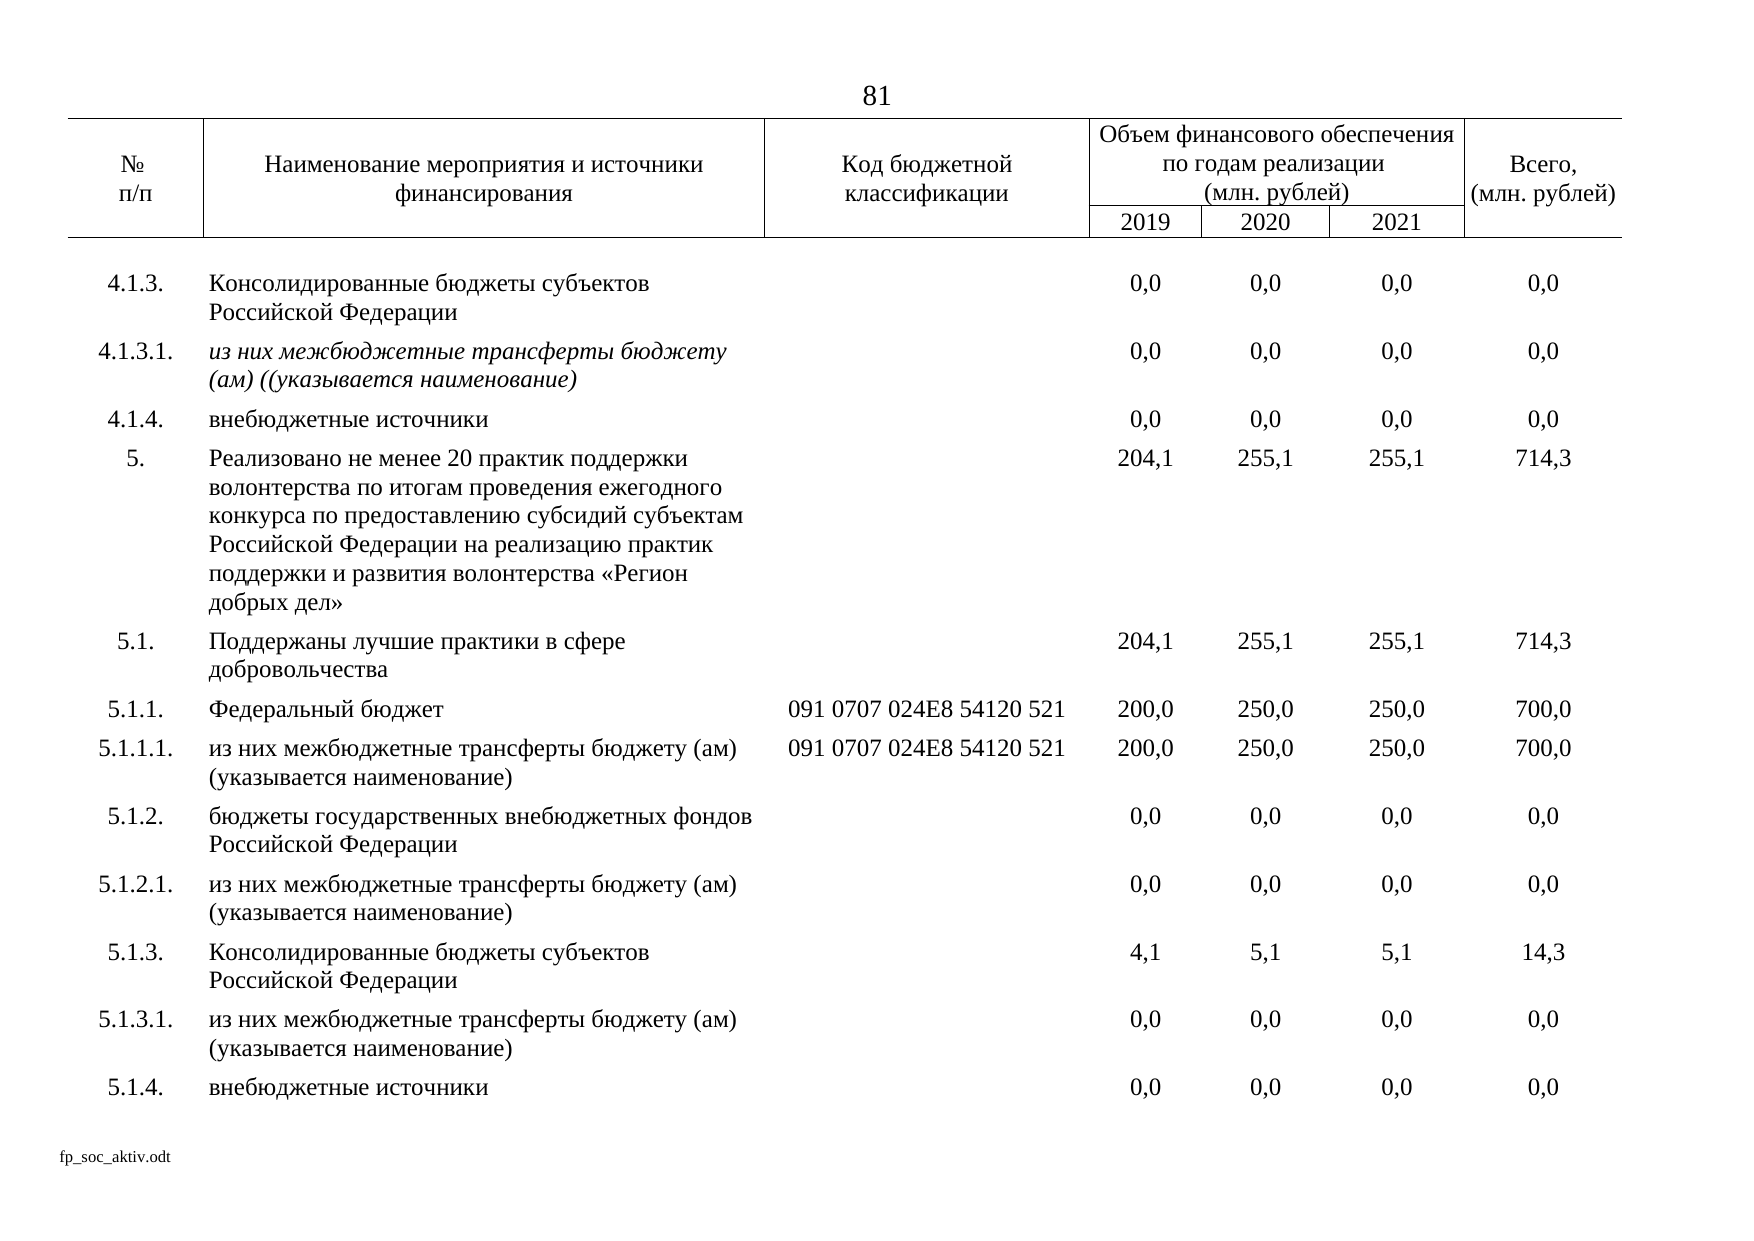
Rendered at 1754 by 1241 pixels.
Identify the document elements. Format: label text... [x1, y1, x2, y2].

table_header № п/п [68, 119, 203, 237]
table_cell 0,0 [1089, 1005, 1201, 1072]
table_cell [68, 238, 203, 268]
table_cell 0,0 [1464, 1005, 1622, 1072]
table_cell 0,0 [1329, 869, 1464, 937]
table_cell бюджеты государственных внебюджетных фондов Российской Федерации [203, 801, 764, 869]
table_cell [203, 238, 764, 268]
table_cell 0,0 [1201, 869, 1329, 937]
table_cell 0,0 [1464, 869, 1622, 937]
table_cell 700,0 [1464, 733, 1622, 801]
table_cell 5.1.1. [68, 694, 203, 733]
table_cell 0,0 [1201, 404, 1329, 443]
table_cell 5.1.2. [68, 801, 203, 869]
table_cell 714,3 [1464, 443, 1622, 626]
table_cell [764, 869, 1089, 937]
table_cell 200,0 [1089, 694, 1201, 733]
table_cell 2021 [1330, 206, 1464, 237]
table_cell 204,1 [1089, 443, 1201, 626]
table_cell 0,0 [1464, 404, 1622, 443]
table_cell 0,0 [1201, 801, 1329, 869]
table_cell Консолидированные бюджеты субъектов Российской Федерации [203, 268, 764, 336]
table_cell Федеральный бюджет [203, 694, 764, 733]
table_cell 250,0 [1329, 733, 1464, 801]
table_cell [764, 268, 1089, 336]
table_cell [764, 626, 1089, 694]
table_cell из них межбюджетные трансферты бюджету (ам) (указывается наименование) [203, 733, 764, 801]
table_cell 5,1 [1201, 937, 1329, 1004]
table_header Код бюджетной классификации [765, 119, 1089, 237]
table_cell [1329, 238, 1464, 268]
table_cell [764, 238, 1089, 268]
table_cell 250,0 [1201, 694, 1329, 733]
table_cell из них межбюджетные трансферты бюджету (ам) (указывается наименование) [203, 869, 764, 937]
table_cell 204,1 [1089, 626, 1201, 694]
table_cell 2019 [1090, 206, 1201, 237]
table_cell 0,0 [1464, 1073, 1622, 1112]
table_cell [764, 801, 1089, 869]
table_cell 2020 [1202, 206, 1329, 237]
table_cell 0,0 [1329, 336, 1464, 404]
table_cell 5. [68, 443, 203, 626]
table_cell 4.1.4. [68, 404, 203, 443]
table_cell 0,0 [1089, 336, 1201, 404]
table_cell [764, 1005, 1089, 1072]
table_cell 5.1.4. [68, 1073, 203, 1112]
table_cell внебюджетные источники [203, 404, 764, 443]
table_cell [1464, 238, 1622, 268]
table_cell 714,3 [1464, 626, 1622, 694]
table_cell 0,0 [1201, 268, 1329, 336]
table_cell Консолидированные бюджеты субъектов Российской Федерации [203, 937, 764, 1004]
table_cell 0,0 [1329, 1005, 1464, 1072]
table_cell 4,1 [1089, 937, 1201, 1004]
table_cell Поддержаны лучшие практики в сфере добровольчества [203, 626, 764, 694]
table_cell [764, 937, 1089, 1004]
table_cell 0,0 [1464, 801, 1622, 869]
table_cell 14,3 [1464, 937, 1622, 1004]
table_cell 0,0 [1089, 268, 1201, 336]
table_cell 091 0707 024Е8 54120 521 [764, 694, 1089, 733]
table_cell 0,0 [1464, 336, 1622, 404]
table_cell 0,0 [1329, 404, 1464, 443]
table_header Объем финансового обеспечения по годам реализации (млн. рублей) [1090, 119, 1464, 205]
table_header Наименование мероприятия и источники финансирования [204, 119, 764, 237]
table_cell 250,0 [1329, 694, 1464, 733]
table_cell [764, 404, 1089, 443]
table_cell 5,1 [1329, 937, 1464, 1004]
table_cell 0,0 [1089, 869, 1201, 937]
table_cell 0,0 [1089, 404, 1201, 443]
table_cell 4.1.3. [68, 268, 203, 336]
table_cell из них межбюджетные трансферты бюджету (ам) ((указывается наименование) [203, 336, 764, 404]
table_cell 0,0 [1201, 336, 1329, 404]
table_cell 0,0 [1329, 268, 1464, 336]
table_cell 5.1.3. [68, 937, 203, 1004]
table_cell внебюджетные источники [203, 1073, 764, 1112]
table_cell [1201, 238, 1329, 268]
table_cell 5.1.2.1. [68, 869, 203, 937]
table_cell 0,0 [1089, 801, 1201, 869]
table_cell Реализовано не менее 20 практик поддержки волонтерства по итогам проведения ежегодного конкурса по предоставлению субсидий субъектам Российской Федерации на реализацию практик поддержки и развития волонтерства «Регион добрых дел» [203, 443, 764, 626]
table_cell 0,0 [1329, 801, 1464, 869]
table_cell 5.1.3.1. [68, 1005, 203, 1072]
table_cell [764, 1073, 1089, 1112]
table_cell 0,0 [1089, 1073, 1201, 1112]
table_header Всего, (млн. рублей) [1465, 119, 1622, 237]
table_cell 255,1 [1329, 626, 1464, 694]
table_cell [764, 443, 1089, 626]
table_cell 255,1 [1329, 443, 1464, 626]
table_cell 0,0 [1329, 1073, 1464, 1112]
table_cell 700,0 [1464, 694, 1622, 733]
table_cell [764, 336, 1089, 404]
table_cell из них межбюджетные трансферты бюджету (ам) (указывается наименование) [203, 1005, 764, 1072]
table_cell 0,0 [1464, 268, 1622, 336]
table_cell 5.1.1.1. [68, 733, 203, 801]
table_cell 5.1. [68, 626, 203, 694]
table_cell 091 0707 024Е8 54120 521 [764, 733, 1089, 801]
table_cell 255,1 [1201, 626, 1329, 694]
table_cell 250,0 [1201, 733, 1329, 801]
table_cell 0,0 [1201, 1073, 1329, 1112]
table_cell 4.1.3.1. [68, 336, 203, 404]
table_cell 0,0 [1201, 1005, 1329, 1072]
table_cell 200,0 [1089, 733, 1201, 801]
table_cell [1089, 238, 1201, 268]
table_cell 255,1 [1201, 443, 1329, 626]
